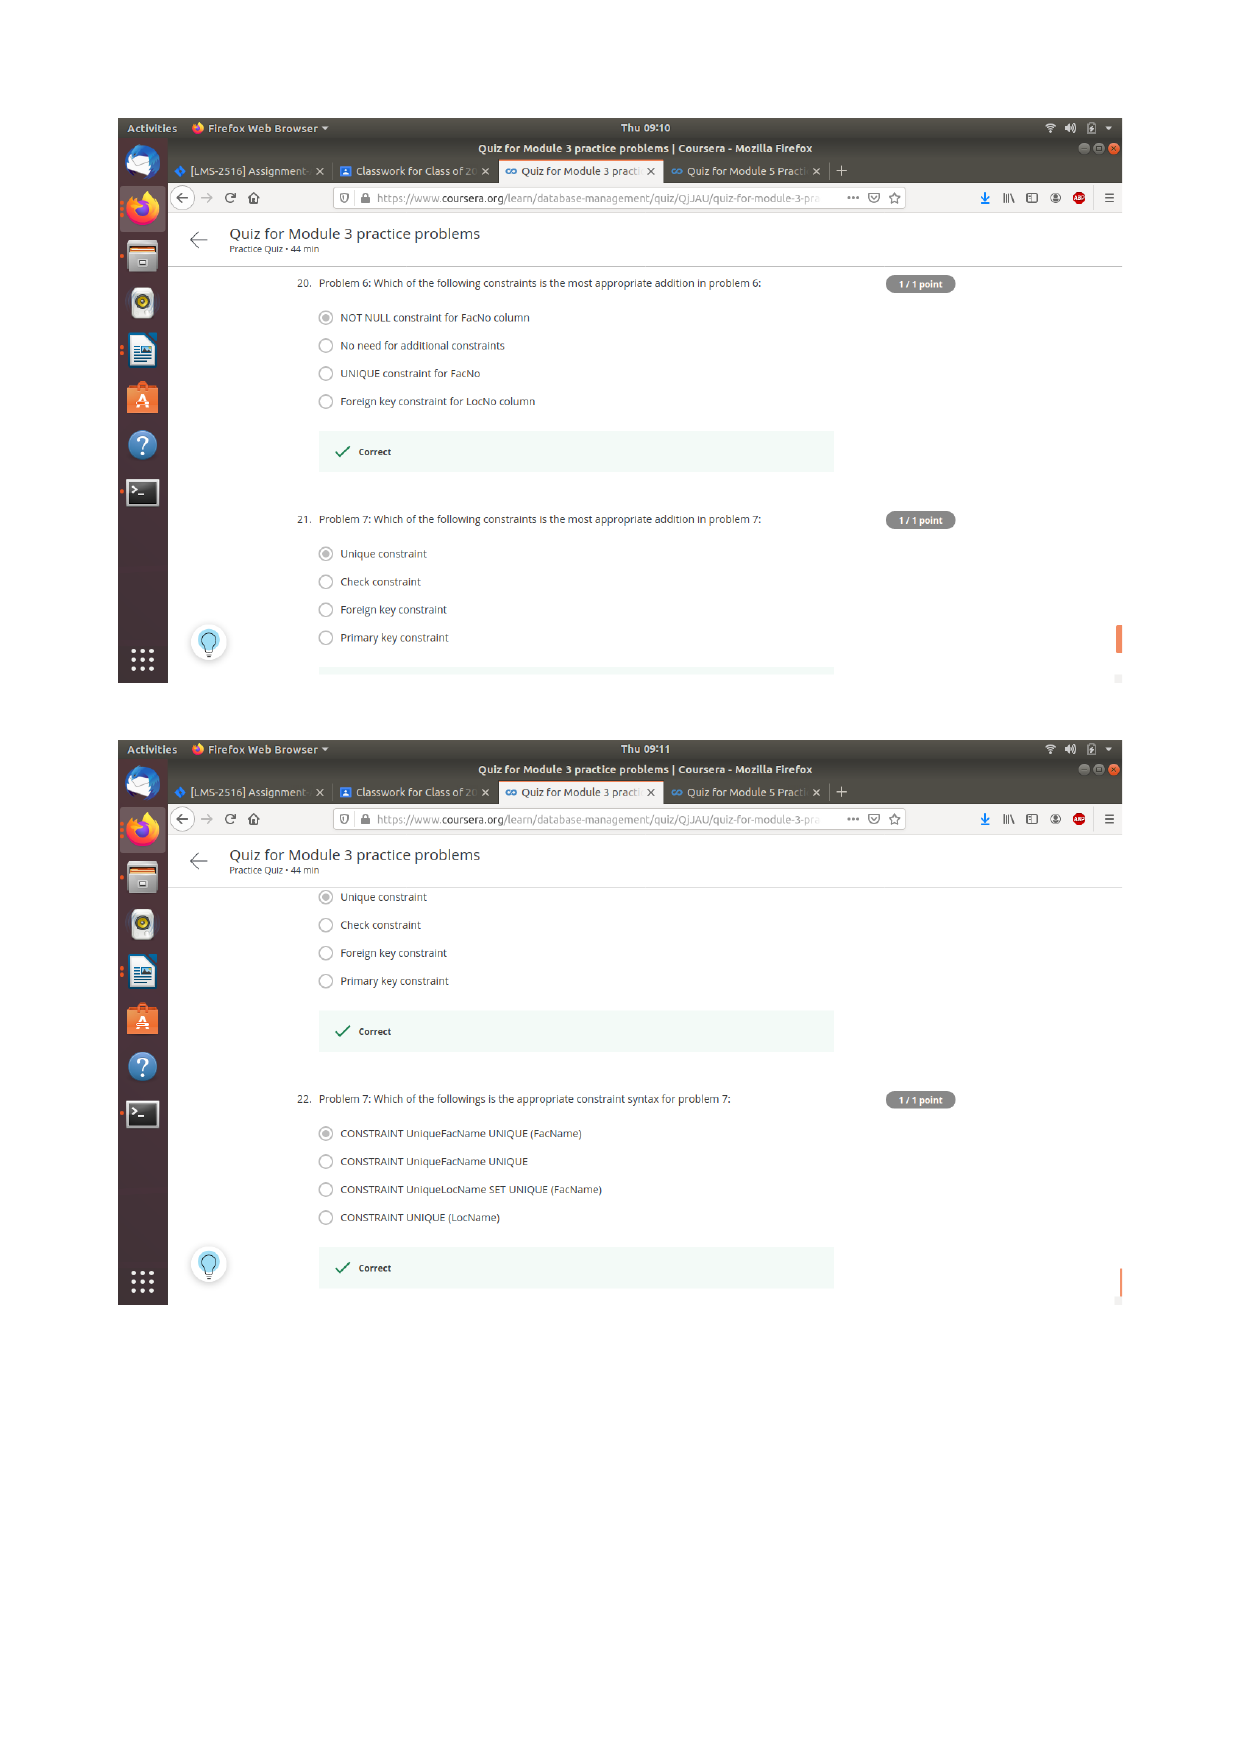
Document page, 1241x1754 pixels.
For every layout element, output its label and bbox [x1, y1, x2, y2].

picture [118, 118, 1123, 683]
picture [118, 740, 1123, 1305]
